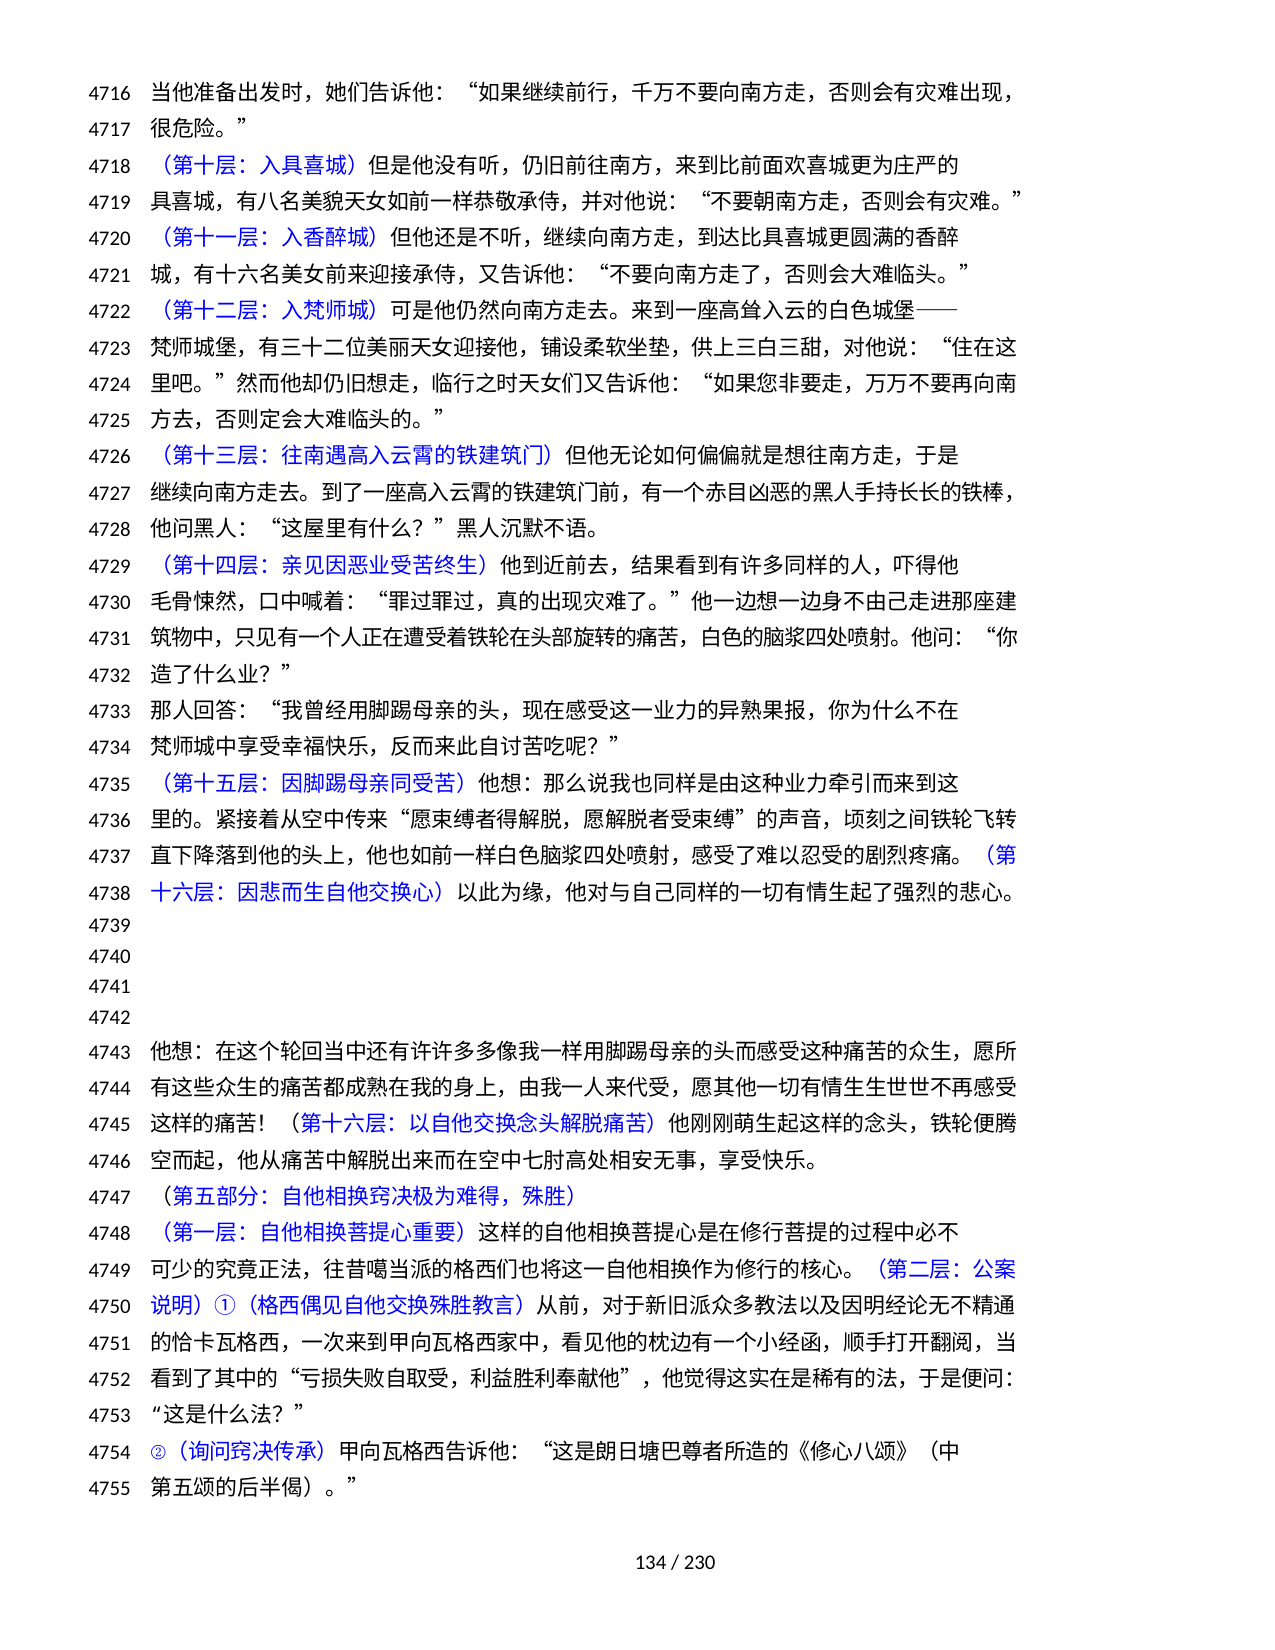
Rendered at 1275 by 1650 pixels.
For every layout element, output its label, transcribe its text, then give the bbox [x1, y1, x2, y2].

text （第十层：入具喜城）但是他没有听，仍旧前往南方，来到比前面欢喜城更为庄严的 [150, 148, 1200, 179]
text 的恰卡瓦格西，一次来到甲向瓦格西家中，看见他的枕边有一个小经函，顺手打开翻阅，当 [150, 1324, 1200, 1356]
text 说明）①（格西偶见自他交换殊胜教言）从前，对于新旧派众多教法以及因明经论无不精通 [150, 1288, 1200, 1320]
text 空而起，他从痛苦中解脱出来而在空中七肘高处相安无事，享受快乐。 [150, 1143, 1200, 1174]
text 方去，否则定会大难临头的。” [150, 402, 1200, 434]
text 看到了其中的“亏损失败自取受，利益胜利奉献他”，他觉得这实在是稀有的法，于是便问： [150, 1361, 1200, 1392]
text 有这些众生的痛苦都成熟在我的身上，由我一人来代受，愿其他一切有情生生世世不再感受 [150, 1070, 1200, 1102]
text 十六层：因悲而生自他交换心）以此为缘，他对与自己同样的一切有情生起了强烈的悲心。 [150, 875, 1200, 906]
text 里的。紧接着从空中传来“愿束缚者得解脱，愿解脱者受束缚”的声音，顷刻之间铁轮飞转 [150, 802, 1200, 834]
text 筑物中，只见有一个人正在遭受着铁轮在头部旋转的痛苦，白色的脑浆四处喷射。他问：“你 [150, 620, 1200, 652]
text “这是什么法？” [150, 1397, 1200, 1429]
text （第十四层：亲见因恶业受苦终生）他到近前去，结果看到有许多同样的人，吓得他 [150, 548, 1200, 579]
text 毛骨悚然，口中喊着：“罪过罪过，真的出现灾难了。”他一边想一边身不由己走进那座建 [150, 584, 1200, 616]
text 梵师城中享受幸福快乐，反而来此自讨苦吃呢？” [150, 729, 1200, 761]
text 很危险。” [150, 111, 1200, 143]
text （第十二层：入梵师城）可是他仍然向南方走去。来到一座高耸入云的白色城堡—— [150, 293, 1200, 325]
text 具喜城，有八名美貌天女如前一样恭敬承侍，并对他说：“不要朝南方走，否则会有灾难。” [150, 184, 1200, 216]
text （第十一层：入香醉城）但他还是不听，继续向南方走，到达比具喜城更圆满的香醉 [150, 220, 1200, 252]
text 里吧。”然而他却仍旧想走，临行之时天女们又告诉他：“如果您非要走，万万不要再向南 [150, 366, 1200, 397]
text （第一层：自他相换菩提心重要）这样的自他相换菩提心是在修行菩提的过程中必不 [150, 1215, 1200, 1247]
text 他问黑人：“这屋里有什么？”黑人沉默不语。 [150, 511, 1200, 543]
text 这样的痛苦！（第十六层：以自他交换念头解脱痛苦）他刚刚萌生起这样的念头，铁轮便腾 [150, 1106, 1200, 1138]
text （第十三层：往南遇高入云霄的铁建筑门）但他无论如何偏偏就是想往南方走，于是 [150, 438, 1200, 470]
text 城，有十六名美女前来迎接承侍，又告诉他：“不要向南方走了，否则会大难临头。” [150, 257, 1200, 288]
text 那人回答：“我曾经用脚踢母亲的头，现在感受这一业力的异熟果报，你为什么不在 [150, 693, 1200, 725]
text ②（询问窍决传承）甲向瓦格西告诉他：“这是朗日塘巴尊者所造的《修心八颂》（中 [150, 1434, 1200, 1465]
text 第五颂的后半偈）。” [150, 1470, 1200, 1502]
text 当他准备出发时，她们告诉他：“如果继续前行，千万不要向南方走，否则会有灾难出现， [150, 75, 1200, 107]
text 他想：在这个轮回当中还有许许多多像我一样用脚踢母亲的头而感受这种痛苦的众生，愿所 [150, 1034, 1200, 1065]
text 直下降落到他的头上，他也如前一样白色脑浆四处喷射，感受了难以忍受的剧烈疼痛。（第 [150, 838, 1200, 870]
text 可少的究竟正法，往昔噶当派的格西们也将这一自他相换作为修行的核心。（第二层：公案 [150, 1252, 1200, 1283]
text 造了什么业？” [150, 657, 1200, 688]
text （第十五层：因脚踢母亲同受苦）他想：那么说我也同样是由这种业力牵引而来到这 [150, 766, 1200, 797]
text 继续向南方走去。到了一座高入云霄的铁建筑门前，有一个赤目凶恶的黑人手持长长的铁棒， [150, 475, 1200, 507]
text （第五部分：自他相换窍决极为难得，殊胜） [150, 1179, 1200, 1211]
text 梵师城堡，有三十二位美丽天女迎接他，铺设柔软坐垫，供上三白三甜，对他说：“住在这 [150, 329, 1200, 361]
